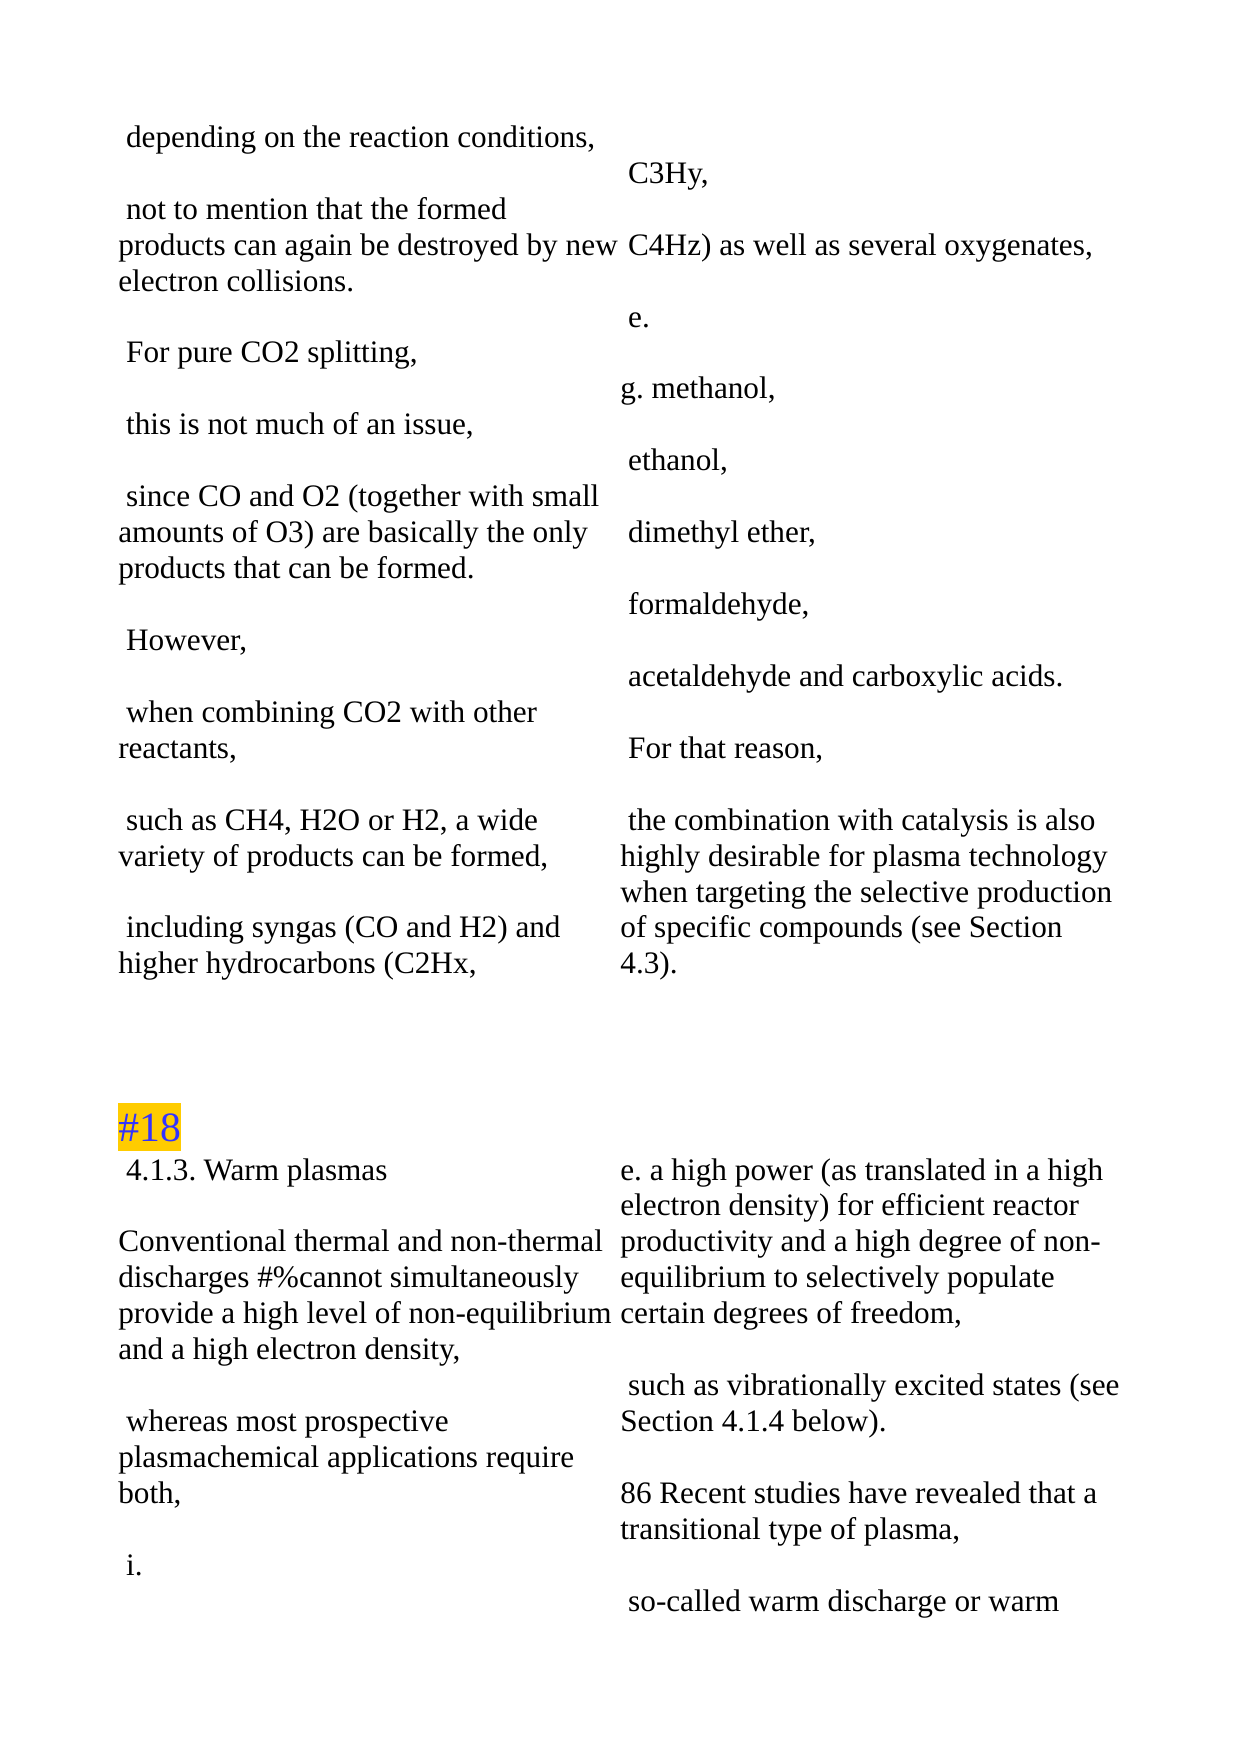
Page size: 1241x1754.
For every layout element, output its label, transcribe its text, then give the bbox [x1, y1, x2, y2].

text 86 Recent studies have revealed that a transitional type of plasma, [620, 1474, 1122, 1546]
text e. a high power (as translated in a high electron density) for efficient reactor productivity and a high degree of non-equilibrium to selectively populate certain degrees of freedom, [620, 1151, 1122, 1330]
text C3Hy, [620, 154, 1122, 190]
text so-called warm discharge or warm [620, 1582, 1122, 1618]
text whereas most prospective plasmachemical applications require both, [118, 1402, 620, 1510]
text this is not much of an issue, [118, 406, 620, 442]
text acetaldehyde and carboxylic acids. [620, 657, 1122, 693]
text such as CH4, H2O or H2, a wide variety of products can be formed, [118, 801, 620, 873]
text e. [620, 298, 1122, 334]
text including syngas (CO and H2) and higher hydrocarbons (C2Hx, [118, 909, 620, 981]
text not to mention that the formed products can again be destroyed by new electron collisions. [118, 190, 620, 298]
text Conventional thermal and non-thermal discharges #%cannot simultaneously provide a high level of non-equilibrium and a high electron density, [118, 1223, 620, 1366]
text dimethyl ether, [620, 513, 1122, 549]
text C4Hz) as well as several oxygenates, [620, 226, 1122, 262]
text However, [118, 621, 620, 657]
text depending on the reaction conditions, [118, 118, 620, 154]
text ethanol, [620, 442, 1122, 477]
text such as vibrationally excited states (see Section 4.1.4 below). [620, 1366, 1122, 1438]
text #18 [118, 1103, 1122, 1151]
text since CO and O2 (together with small amounts of O3) are basically the only products that can be formed. [118, 477, 620, 585]
text the combination with catalysis is also highly desirable for plasma technology when targeting the selective production of specific compounds (see Section 4.3). [620, 801, 1122, 981]
text formaldehyde, [620, 585, 1122, 621]
text i. [118, 1546, 620, 1582]
text 4.1.3. Warm plasmas [118, 1151, 620, 1187]
text For that reason, [620, 729, 1122, 765]
text For pure CO2 splitting, [118, 334, 620, 370]
text when combining CO2 with other reactants, [118, 693, 620, 765]
text g. methanol, [620, 370, 1122, 406]
